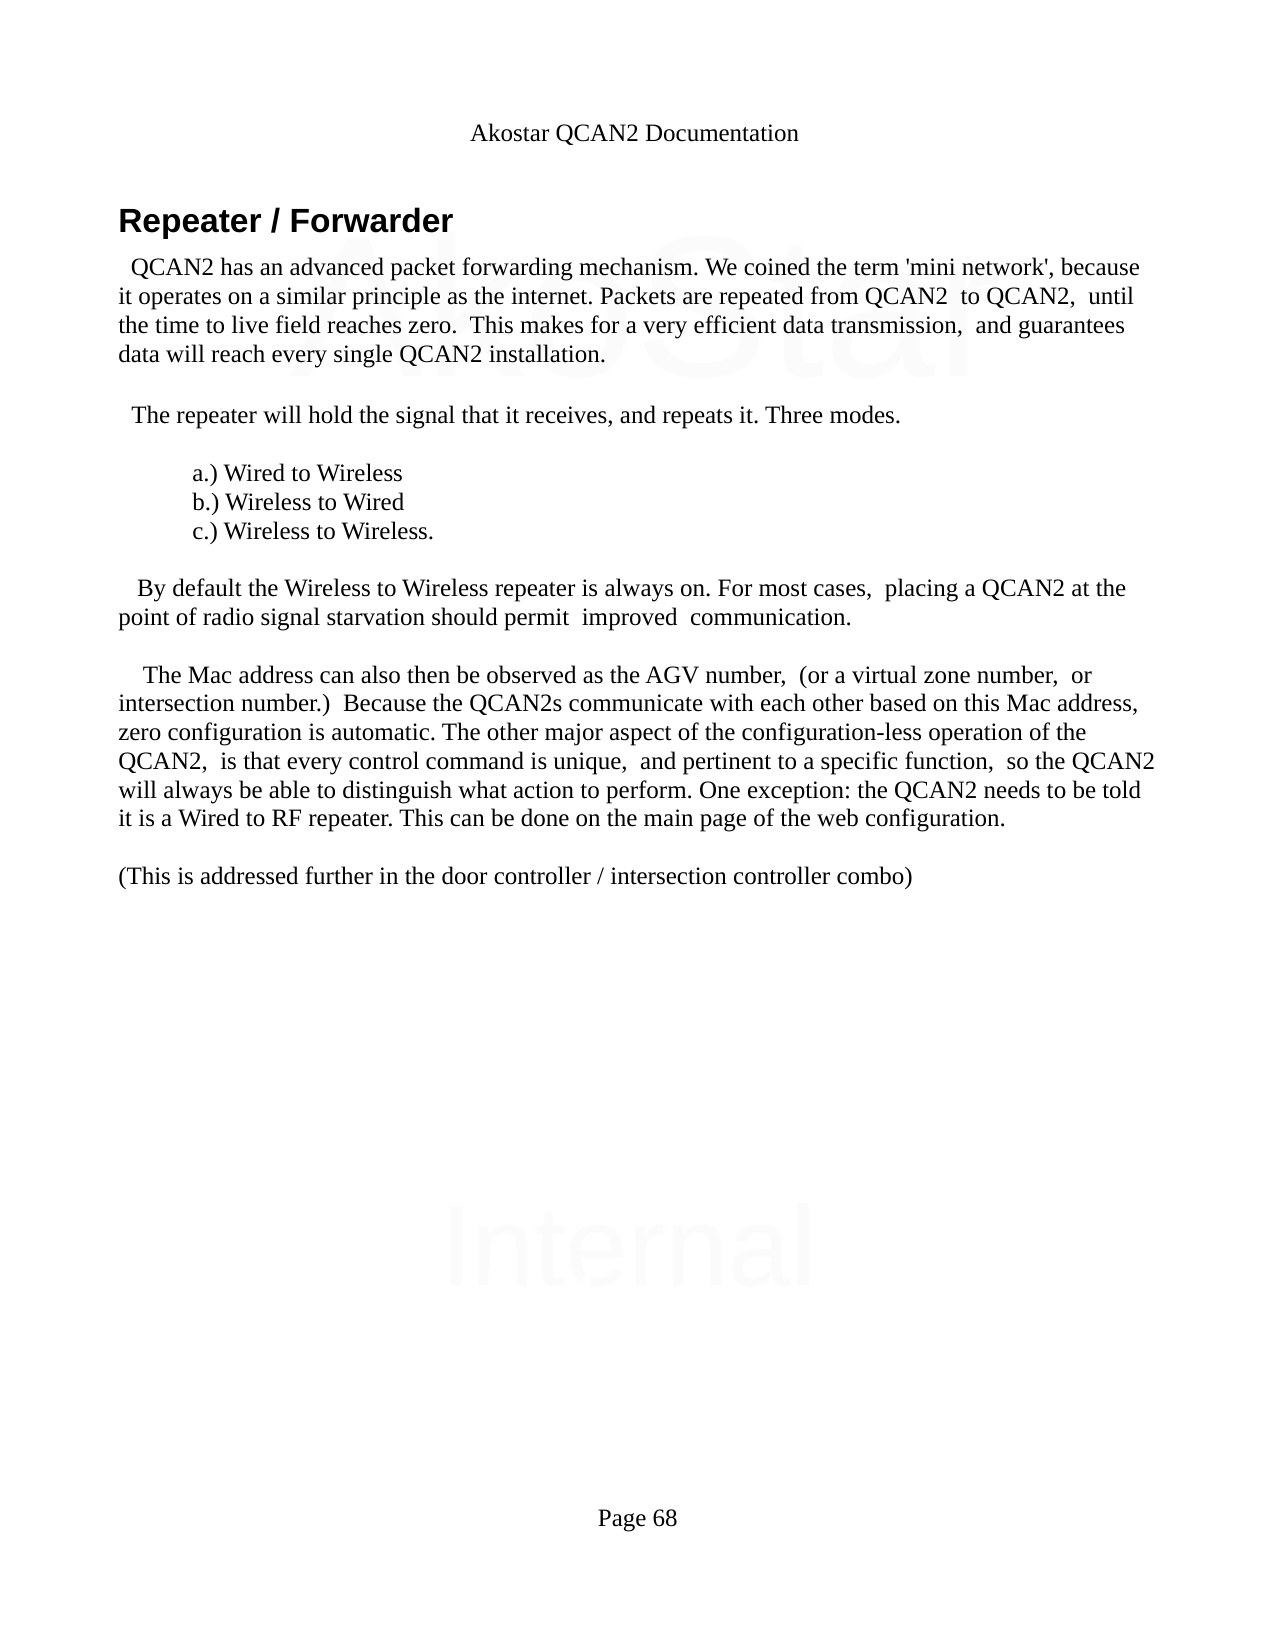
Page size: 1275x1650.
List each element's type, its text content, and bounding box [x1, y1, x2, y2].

text The Mac address can also then be observed as the AGV number, (or a virtual zone number, or intersection number.) Because the QCAN2s communicate with each other based on this Mac address, zero configuration is automatic. The other major aspect of the configuration-less operation of the QCAN2, is that every control command is unique, and pertinent to a specific function, so the QCAN2 will always be able to distinguish what action to perform. One exception: the QCAN2 needs to be told it is a Wired to RF repeater. This can be done on the main page of the web configuration. [118, 660, 1157, 832]
text b.) Wireless to Wired [118, 487, 1157, 516]
subtitle Repeater / Forwarder [118, 201, 1157, 240]
text c.) Wireless to Wireless. [118, 516, 1157, 545]
text (This is addressed further in the door controller / intersection controller combo) [118, 861, 1157, 890]
text By default the Wireless to Wireless repeater is always on. For most cases, placing a QCAN2 at the point of radio signal starvation should permit improved communication. [118, 573, 1157, 631]
text a.) Wired to Wireless [118, 458, 1157, 487]
text The repeater will hold the signal that it receives, and repeats it. Three modes. [118, 396, 1157, 430]
text QCAN2 has an advanced packet forwarding mechanism. We coined the term 'mini network', because it operates on a similar principle as the internet. Packets are repeated from QCAN2 to QCAN2, until the time to live field reaches zero. This makes for a very efficient data transmission, and guarantees data will reach every single QCAN2 installation. [118, 252, 1157, 367]
